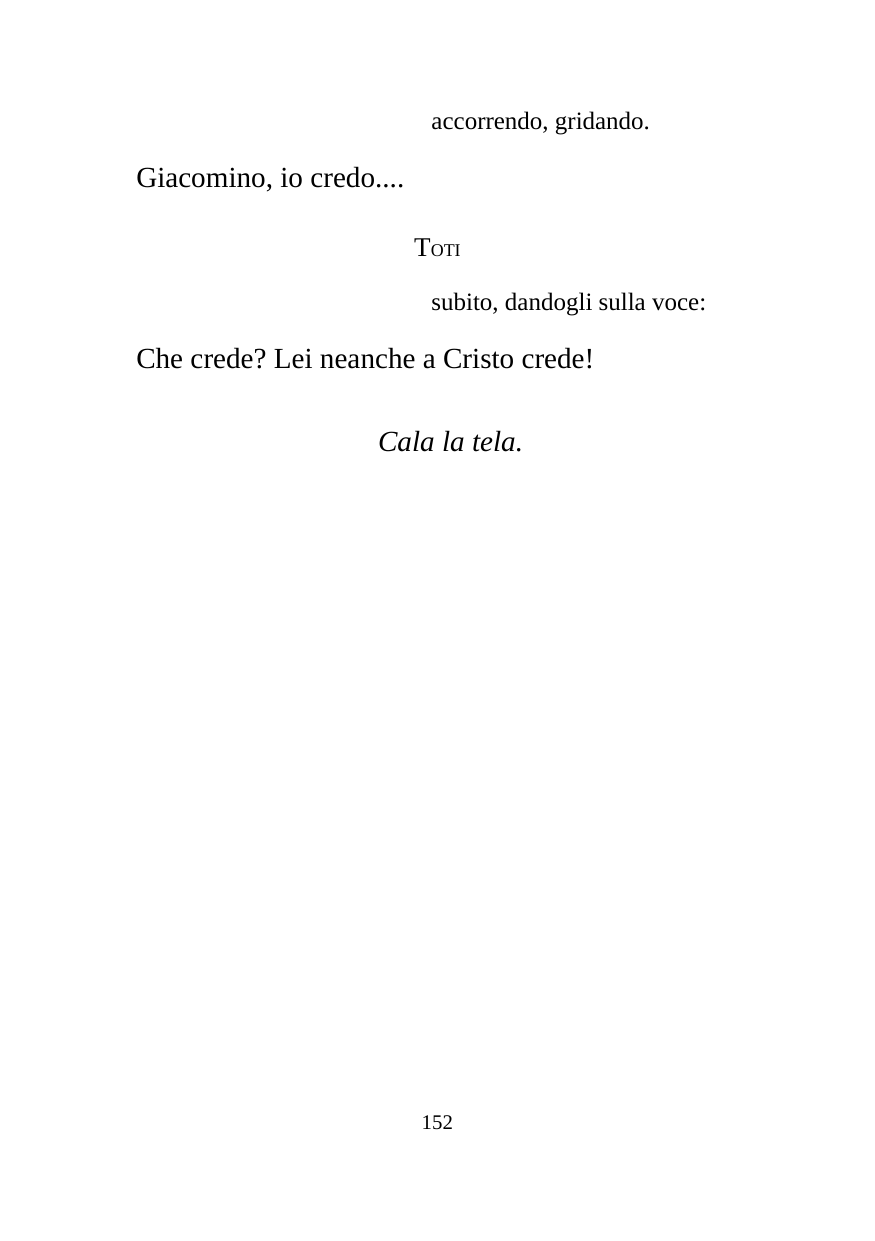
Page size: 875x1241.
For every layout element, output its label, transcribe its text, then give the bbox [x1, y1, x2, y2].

text Toti [106, 231, 768, 262]
text Cala la tela. [106, 424, 768, 458]
text subito, dandogli sulla voce: [402, 287, 768, 316]
text Che crede? Lei neanche a Cristo crede! [106, 341, 768, 374]
text Giacomino, io credo.... [106, 160, 768, 194]
text accorrendo, gridando. [402, 106, 768, 135]
